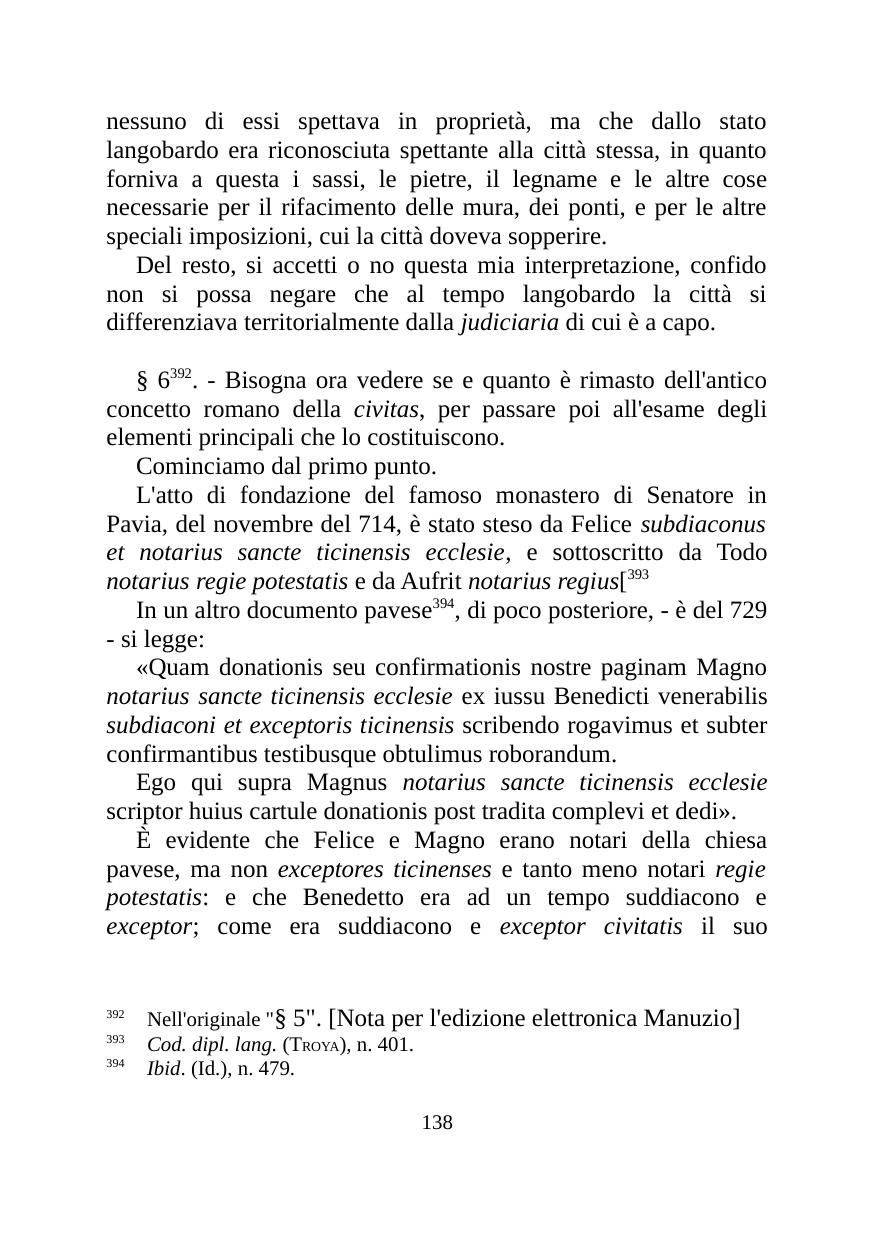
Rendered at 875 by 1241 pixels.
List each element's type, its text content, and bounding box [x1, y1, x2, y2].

text È evidente che Felice e Magno erano notari della chiesa pavese, ma non exceptores ticinenses e tanto meno notari regie potestatis: e che Benedetto era ad un tempo suddiacono e exceptor; come era suddiacono e exceptor civitatis il suo [106, 825, 768, 940]
text In un altro documento pavese, di poco posteriore, - è del 729 - si legge: [106, 595, 768, 652]
text Ibid. (Id.), n. 479. [106, 1056, 768, 1080]
text Cominciamo dal primo punto. [106, 451, 768, 480]
text Cod. dipl. lang. (Troya), n. 401. [106, 1032, 768, 1056]
text § 6. - Bisogna ora vedere se e quanto è rimasto dell'antico concetto romano della civitas, per passare poi all'esame degli elementi principali che lo costituiscono. [106, 365, 768, 451]
text Nell'originale "§ 5". [Nota per l'edizione elettronica Manuzio] [106, 1003, 768, 1032]
text Del resto, si accetti o no questa mia interpretazione, confido non si possa negare che al tempo langobardo la città si differenziava territorialmente dalla judiciaria di cui è a capo. [106, 250, 768, 336]
text Ego qui supra Magnus notarius sancte ticinensis ecclesie scriptor huius cartule donationis post tradita complevi et dedi». [106, 767, 768, 825]
text nessuno di essi spettava in proprietà, ma che dallo stato langobardo era riconosciuta spettante alla città stessa, in quanto forniva a questa i sassi, le pietre, il legname e le altre cose necessarie per il rifacimento delle mura, dei ponti, e per le altre speciali imposizioni, cui la città doveva sopperire. [106, 106, 768, 250]
text «Quam donationis seu confirmationis nostre paginam Magno notarius sancte ticinensis ecclesie ex iussu Benedicti venerabilis subdiaconi et exceptoris ticinensis scribendo rogavimus et subter confirmantibus testibusque obtulimus roborandum. [106, 652, 768, 767]
text L'atto di fondazione del famoso monastero di Senatore in Pavia, del novembre del 714, è stato steso da Felice subdiaconus et notarius sancte ticinensis ecclesie, e sottoscritto da Todo notarius regie potestatis e da Aufrit notarius regius[ [106, 480, 768, 595]
